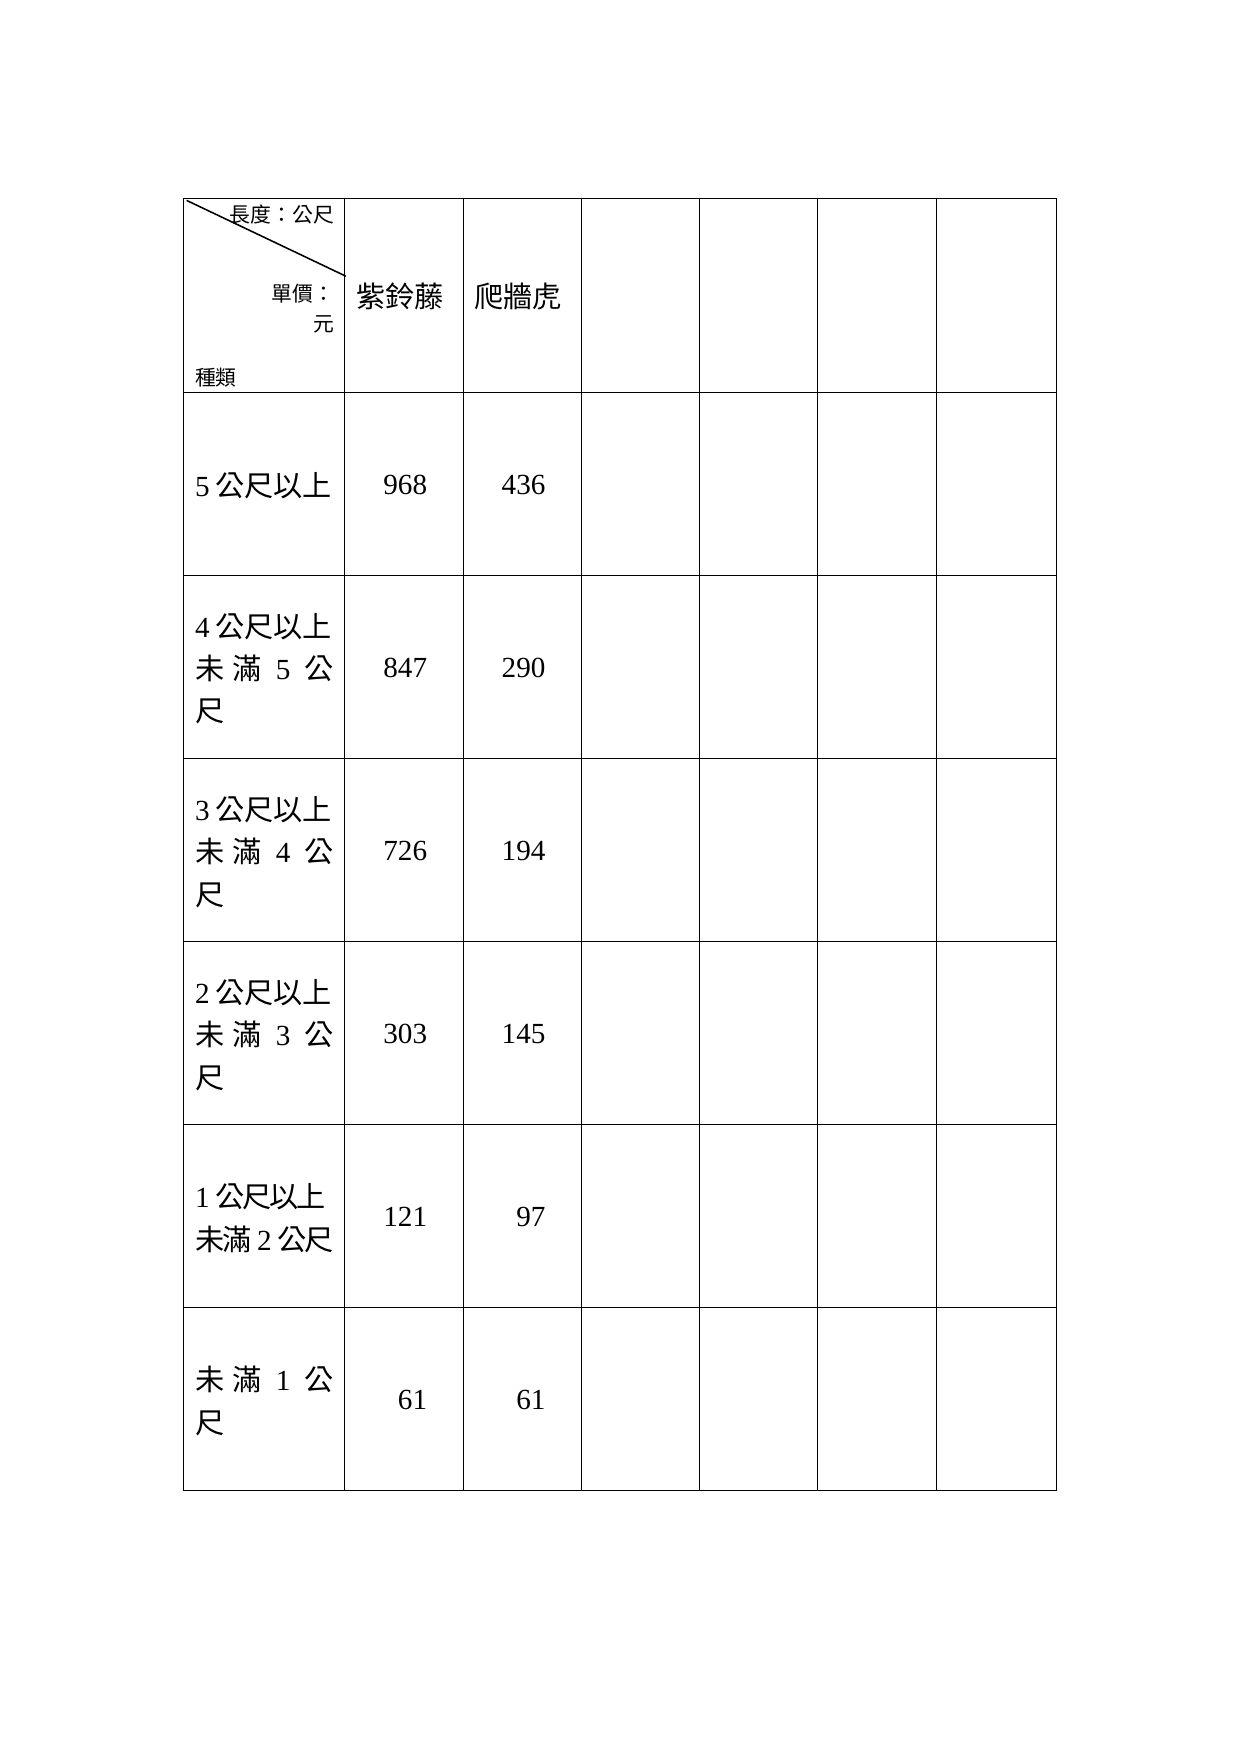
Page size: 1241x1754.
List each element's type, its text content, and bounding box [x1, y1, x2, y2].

table_header [582, 199, 699, 392]
table_cell 303 [345, 942, 463, 1124]
table_header [700, 199, 817, 392]
table_cell 194 [464, 759, 581, 941]
table_cell 2公尺以上 未滿3公尺 [184, 942, 344, 1124]
table_header [818, 199, 936, 392]
table_cell [818, 759, 936, 941]
table_cell 726 [345, 759, 463, 941]
table_cell [700, 1308, 817, 1490]
table_cell 3公尺以上 未滿4公尺 [184, 759, 344, 941]
table_cell 61 [464, 1308, 581, 1490]
table_cell [937, 576, 1056, 758]
table_cell [582, 1308, 699, 1490]
table_cell 290 [464, 576, 581, 758]
table_cell [818, 393, 936, 575]
table_cell 1公尺以上 未滿2公尺 [184, 1125, 344, 1307]
table_cell [700, 942, 817, 1124]
table_cell [700, 759, 817, 941]
table_header 爬牆虎 [464, 199, 581, 392]
table_cell [937, 759, 1056, 941]
table_cell [700, 576, 817, 758]
table_cell 4公尺以上 未滿5公尺 [184, 576, 344, 758]
table_cell 121 [345, 1125, 463, 1307]
table_cell 145 [464, 942, 581, 1124]
table_cell 436 [464, 393, 581, 575]
table_cell 847 [345, 576, 463, 758]
table_cell [700, 393, 817, 575]
table_cell [818, 942, 936, 1124]
table_cell 61 [345, 1308, 463, 1490]
table_header 長度：公尺 單價： 元 種類 [184, 199, 344, 392]
table_header 紫鈴藤 [345, 199, 463, 392]
table_cell [582, 1125, 699, 1307]
table_cell 未滿1公尺 [184, 1308, 344, 1490]
table_cell 5公尺以上 [184, 393, 344, 575]
table_cell 97 [464, 1125, 581, 1307]
table_cell [937, 393, 1056, 575]
table_cell [582, 576, 699, 758]
table_cell [818, 1125, 936, 1307]
table_cell [700, 1125, 817, 1307]
table_cell 968 [345, 393, 463, 575]
table_cell [582, 759, 699, 941]
table_cell [582, 393, 699, 575]
table_cell [818, 1308, 936, 1490]
table_cell [937, 942, 1056, 1124]
table_cell [818, 576, 936, 758]
table_header [937, 199, 1056, 392]
table_cell [937, 1308, 1056, 1490]
table_cell [937, 1125, 1056, 1307]
table_cell [582, 942, 699, 1124]
